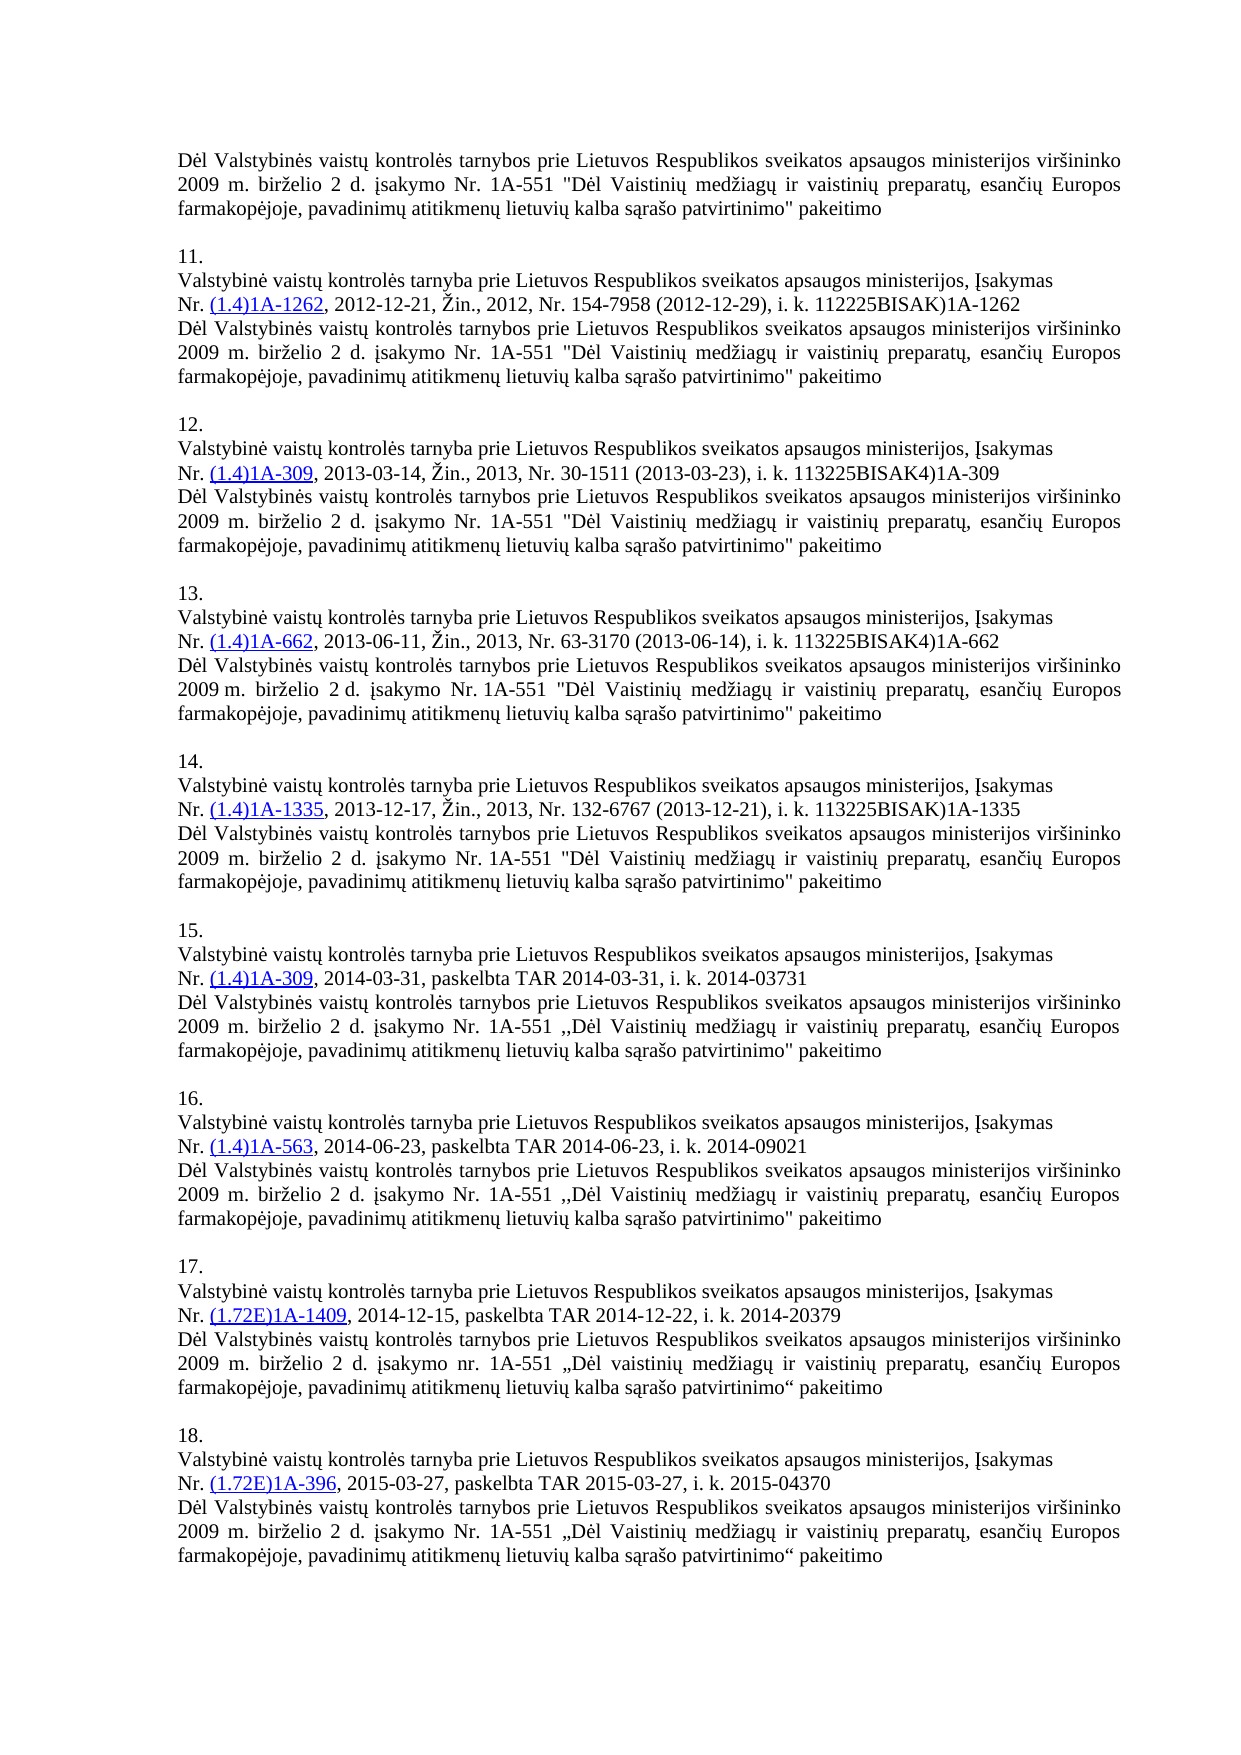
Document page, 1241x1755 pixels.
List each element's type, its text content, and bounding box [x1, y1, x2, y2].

text Dėl Valstybinės vaistų kontrolės tarnybos prie Lietuvos Respublikos sveikatos apsaugos ministerijos viršininko 2009 m. birželio 2 d. įsakymo Nr. 1A-551 ,,Dėl Vaistinių medžiagų ir vaistinių preparatų, esančių Europos farmakopėjoje, pavadinimų atitikmenų lietuvių kalba sąrašo patvirtinimo" pakeitimo [177, 990, 1122, 1062]
text Nr. (1.72E)1A-396, 2015-03-27, paskelbta TAR 2015-03-27, i. k. 2015-04370 [177, 1471, 1122, 1495]
text Valstybinė vaistų kontrolės tarnyba prie Lietuvos Respublikos sveikatos apsaugos ministerijos, Įsakymas [177, 1110, 1122, 1134]
text Valstybinė vaistų kontrolės tarnyba prie Lietuvos Respublikos sveikatos apsaugos ministerijos, Įsakymas [177, 1278, 1122, 1303]
text 16. [177, 1086, 1122, 1110]
text 14. [177, 749, 1122, 773]
text 11. [177, 244, 1122, 268]
text Nr. (1.4)1A-1262, 2012-12-21, Žin., 2012, Nr. 154-7958 (2012-12-29), i. k. 112225BISAK)1A-1262 [177, 292, 1122, 316]
text 13. [177, 581, 1122, 605]
text Nr. (1.4)1A-309, 2014-03-31, paskelbta TAR 2014-03-31, i. k. 2014-03731 [177, 966, 1122, 990]
text Dėl Valstybinės vaistų kontrolės tarnybos prie Lietuvos Respublikos sveikatos apsaugos ministerijos viršininko 2009 m. birželio 2 d. įsakymo Nr. 1A-551 "Dėl Vaistinių medžiagų ir vaistinių preparatų, esančių Europos farmakopėjoje, pavadinimų atitikmenų lietuvių kalba sąrašo patvirtinimo" pakeitimo [177, 316, 1122, 388]
text 12. [177, 412, 1122, 436]
text Valstybinė vaistų kontrolės tarnyba prie Lietuvos Respublikos sveikatos apsaugos ministerijos, Įsakymas [177, 942, 1122, 966]
text Dėl Valstybinės vaistų kontrolės tarnybos prie Lietuvos Respublikos sveikatos apsaugos ministerijos viršininko 2009 m. birželio 2 d. įsakymo Nr. 1A-551 "Dėl Vaistinių medžiagų ir vaistinių preparatų, esančių Europos farmakopėjoje, pavadinimų atitikmenų lietuvių kalba sąrašo patvirtinimo" pakeitimo [177, 484, 1122, 557]
text Valstybinė vaistų kontrolės tarnyba prie Lietuvos Respublikos sveikatos apsaugos ministerijos, Įsakymas [177, 1447, 1122, 1471]
text 18. [177, 1423, 1122, 1447]
text Valstybinė vaistų kontrolės tarnyba prie Lietuvos Respublikos sveikatos apsaugos ministerijos, Įsakymas [177, 436, 1122, 460]
text Nr. (1.4)1A-563, 2014-06-23, paskelbta TAR 2014-06-23, i. k. 2014-09021 [177, 1134, 1122, 1158]
text Dėl Valstybinės vaistų kontrolės tarnybos prie Lietuvos Respublikos sveikatos apsaugos ministerijos viršininko 2009 m. birželio 2 d. įsakymo nr. 1A-551 „Dėl vaistinių medžiagų ir vaistinių preparatų, esančių Europos farmakopėjoje, pavadinimų atitikmenų lietuvių kalba sąrašo patvirtinimo“ pakeitimo [177, 1327, 1122, 1399]
text Valstybinė vaistų kontrolės tarnyba prie Lietuvos Respublikos sveikatos apsaugos ministerijos, Įsakymas [177, 605, 1122, 629]
text Dėl Valstybinės vaistų kontrolės tarnybos prie Lietuvos Respublikos sveikatos apsaugos ministerijos viršininko 2009 m. birželio 2 d. įsakymo Nr. 1A-551 ,,Dėl Vaistinių medžiagų ir vaistinių preparatų, esančių Europos farmakopėjoje, pavadinimų atitikmenų lietuvių kalba sąrašo patvirtinimo" pakeitimo [177, 1158, 1122, 1230]
text Valstybinė vaistų kontrolės tarnyba prie Lietuvos Respublikos sveikatos apsaugos ministerijos, Įsakymas [177, 268, 1122, 292]
text 17. [177, 1254, 1122, 1278]
text Nr. (1.4)1A-662, 2013-06-11, Žin., 2013, Nr. 63-3170 (2013-06-14), i. k. 113225BISAK4)1A-662 [177, 629, 1122, 653]
text 15. [177, 918, 1122, 942]
text Dėl Valstybinės vaistų kontrolės tarnybos prie Lietuvos Respublikos sveikatos apsaugos ministerijos viršininko 2009 m. birželio 2 d. įsakymo Nr. 1A-551 "Dėl Vaistinių medžiagų ir vaistinių preparatų, esančių Europos farmakopėjoje, pavadinimų atitikmenų lietuvių kalba sąrašo patvirtinimo" pakeitimo [177, 148, 1122, 220]
text Dėl Valstybinės vaistų kontrolės tarnybos prie Lietuvos Respublikos sveikatos apsaugos ministerijos viršininko 2009 m. birželio 2 d. įsakymo Nr. 1A-551 "Dėl Vaistinių medžiagų ir vaistinių preparatų, esančių Europos farmakopėjoje, pavadinimų atitikmenų lietuvių kalba sąrašo patvirtinimo" pakeitimo [177, 821, 1122, 893]
text Dėl Valstybinės vaistų kontrolės tarnybos prie Lietuvos Respublikos sveikatos apsaugos ministerijos viršininko 2009 m. birželio 2 d. įsakymo Nr. 1A-551 „Dėl Vaistinių medžiagų ir vaistinių preparatų, esančių Europos farmakopėjoje, pavadinimų atitikmenų lietuvių kalba sąrašo patvirtinimo“ pakeitimo [177, 1495, 1122, 1567]
text Nr. (1.72E)1A-1409, 2014-12-15, paskelbta TAR 2014-12-22, i. k. 2014-20379 [177, 1303, 1122, 1327]
text Dėl Valstybinės vaistų kontrolės tarnybos prie Lietuvos Respublikos sveikatos apsaugos ministerijos viršininko 2009 m. birželio 2 d. įsakymo Nr. 1A-551 "Dėl Vaistinių medžiagų ir vaistinių preparatų, esančių Europos farmakopėjoje, pavadinimų atitikmenų lietuvių kalba sąrašo patvirtinimo" pakeitimo [177, 653, 1122, 725]
text Nr. (1.4)1A-309, 2013-03-14, Žin., 2013, Nr. 30-1511 (2013-03-23), i. k. 113225BISAK4)1A-309 [177, 460, 1122, 484]
text Valstybinė vaistų kontrolės tarnyba prie Lietuvos Respublikos sveikatos apsaugos ministerijos, Įsakymas [177, 773, 1122, 797]
text Nr. (1.4)1A-1335, 2013-12-17, Žin., 2013, Nr. 132-6767 (2013-12-21), i. k. 113225BISAK)1A-1335 [177, 797, 1122, 821]
